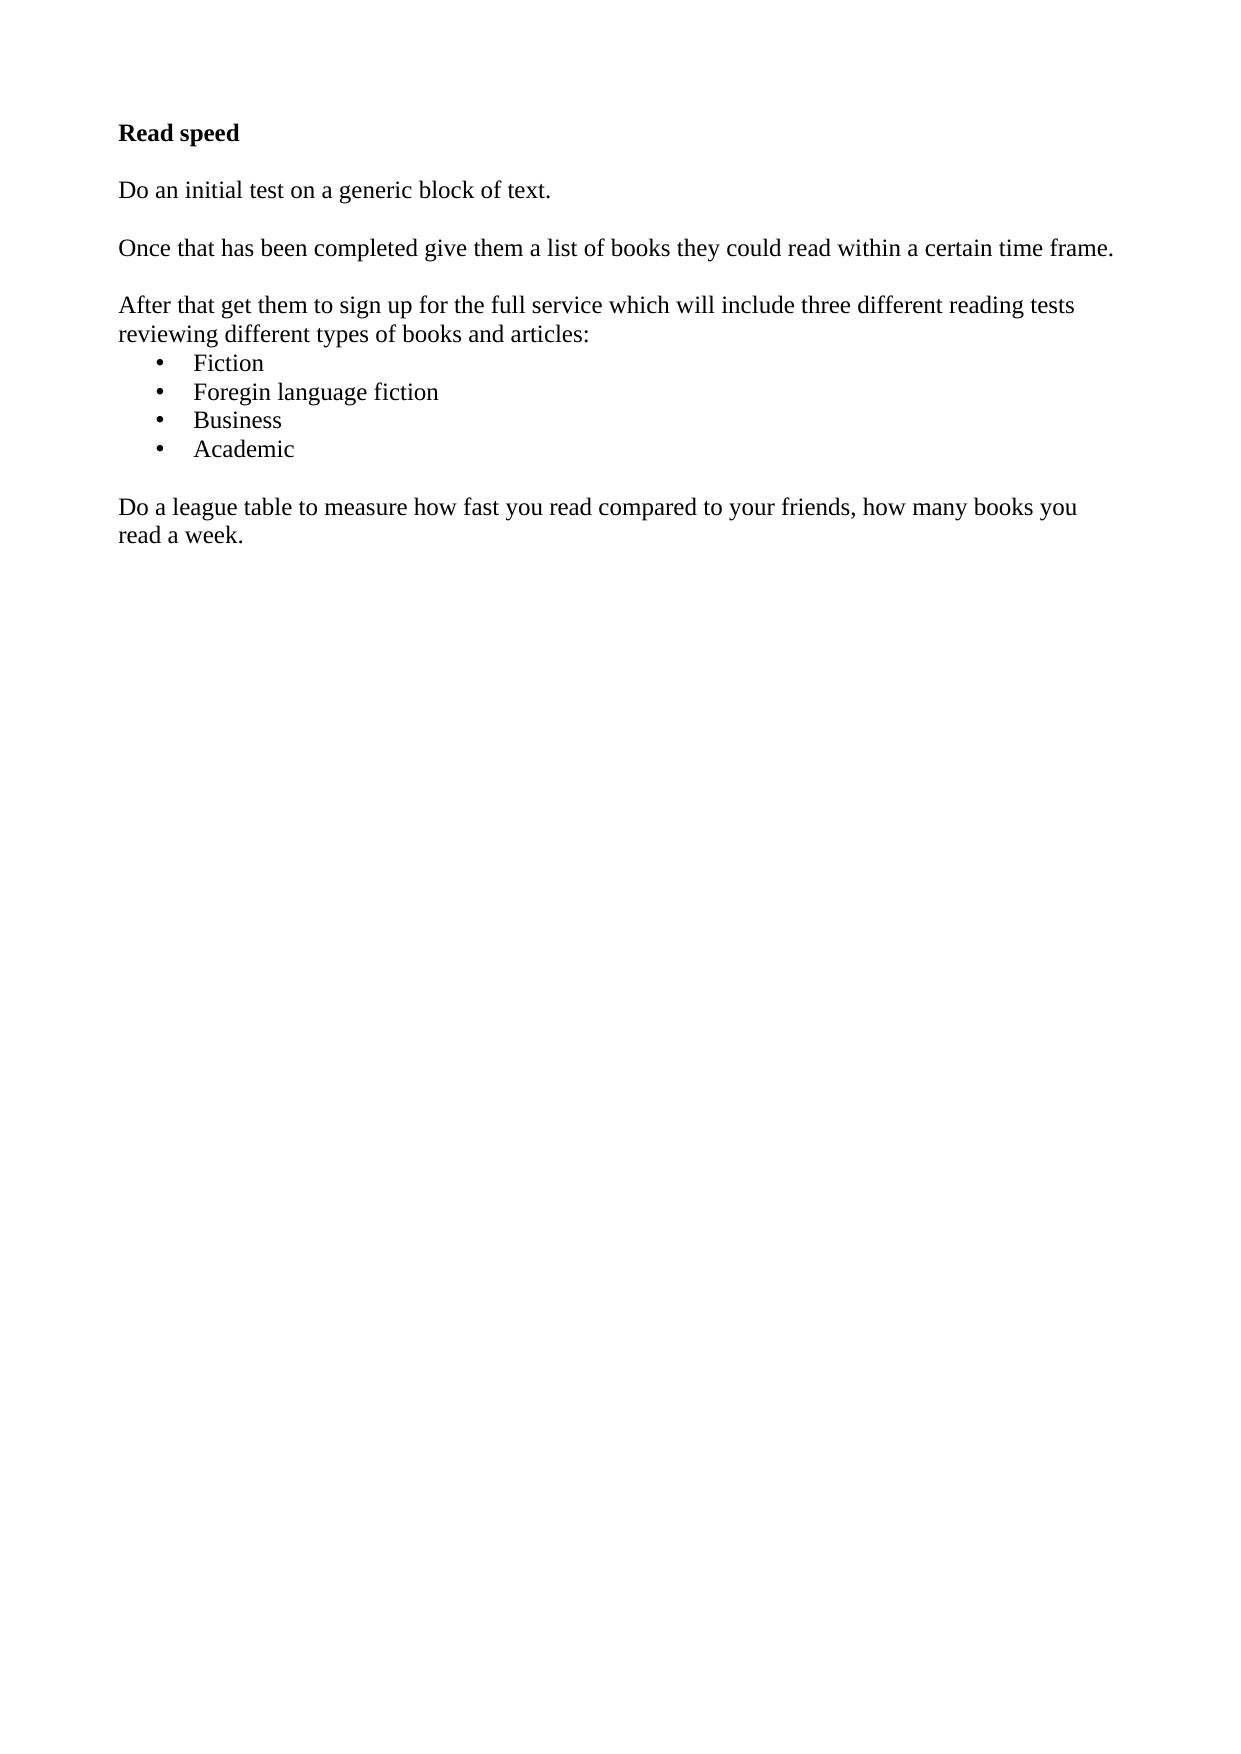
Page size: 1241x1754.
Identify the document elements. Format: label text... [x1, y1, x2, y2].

list Business [156, 406, 1122, 434]
text Read speed [118, 118, 1122, 147]
list Fiction [156, 348, 1122, 377]
text Do a league table to measure how fast you read compared to your friends, how many books you read a week. [118, 492, 1122, 549]
text Do an initial test on a generic block of text. [118, 176, 1122, 204]
list Academic [156, 434, 1122, 463]
text After that get them to sign up for the full service which will include three different reading tests reviewing different types of books and articles: [118, 291, 1122, 348]
list Foregin language fiction [156, 377, 1122, 406]
text Once that has been completed give them a list of books they could read within a certain time frame. [118, 233, 1122, 262]
